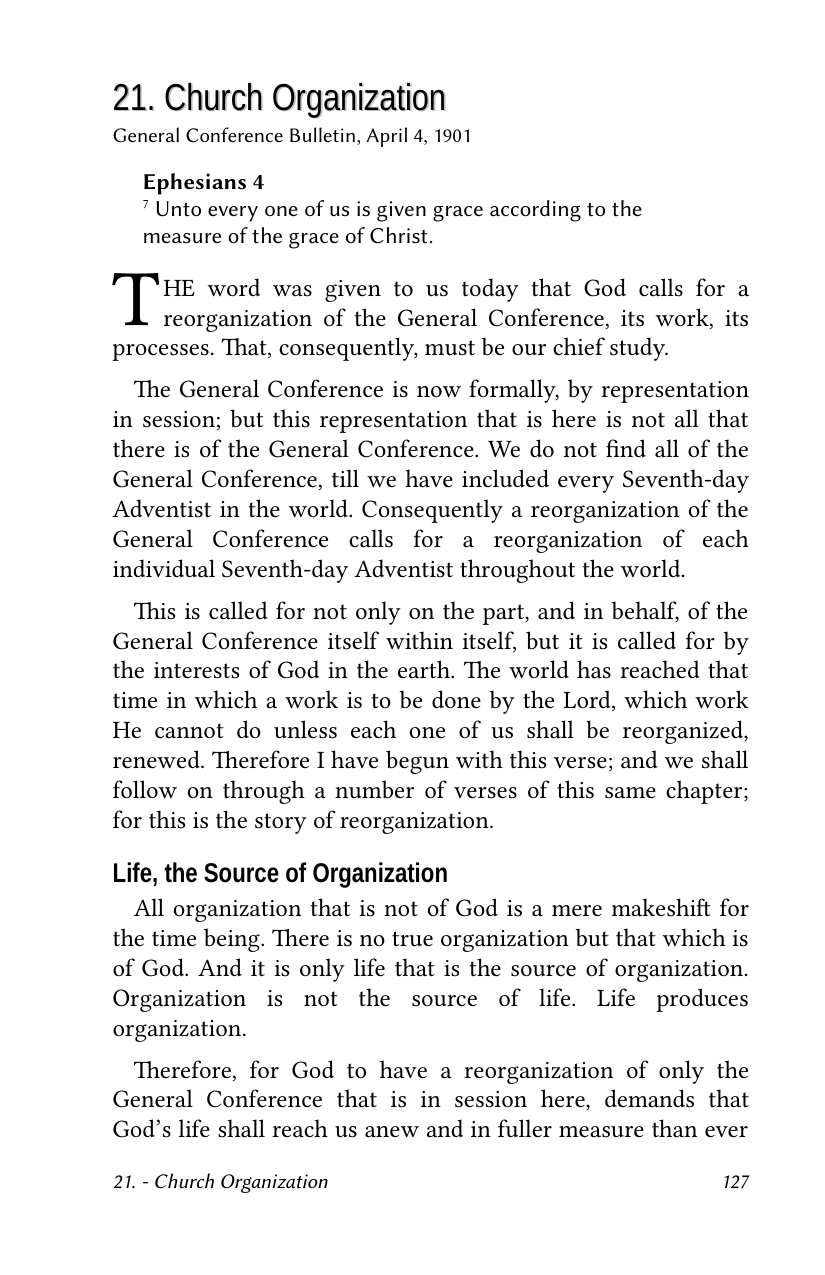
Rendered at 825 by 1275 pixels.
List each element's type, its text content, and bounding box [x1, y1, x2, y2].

text Therefore, for God to have a reorganization of only the General Conference that is in session here, demands that God’s life shall reach us anew and in fuller measure than ever [112, 1056, 750, 1144]
text All organization that is not of God is a mere makeshift for the time being. There is no true organization but that which is of God. And it is only life that is the source of organization. Organization is not the source of life. Life produces organization. [112, 894, 750, 1042]
text Ephesians 4 [142, 169, 750, 195]
title Church Organization [112, 75, 750, 118]
subtitle Life, the Source of Organization [112, 857, 750, 888]
text General Conference Bulletin, April 4, 1901 [112, 124, 750, 148]
text This is called for not only on the part, and in behalf, of the General Conference itself within itself, but it is called for by the interests of God in the earth. The world has reached that time in which a work is to be done by the Lord, which work He cannot do unless each one of us shall be reorganized, renewed. Therefore I have begun with this verse; and we shall follow on through a number of verses of this same chapter; for this is the story of reorganization. [112, 597, 750, 834]
text 7 Unto every one of us is given grace according to the measure of the grace of Christ. [142, 196, 720, 249]
text The General Conference is now formally, by representation in session; but this representation that is here is not all that there is of the General Conference. We do not find all of the General Conference, till we have included every Seventh-day Adventist in the world. Consequently a reorganization of the General Conference calls for a reorganization of each individual Seventh-day Adventist throughout the world. [112, 375, 750, 583]
text THE word was given to us today that God calls for a reorganization of the General Conference, its work, its processes. That, consequently, must be our chief study. [112, 274, 750, 362]
